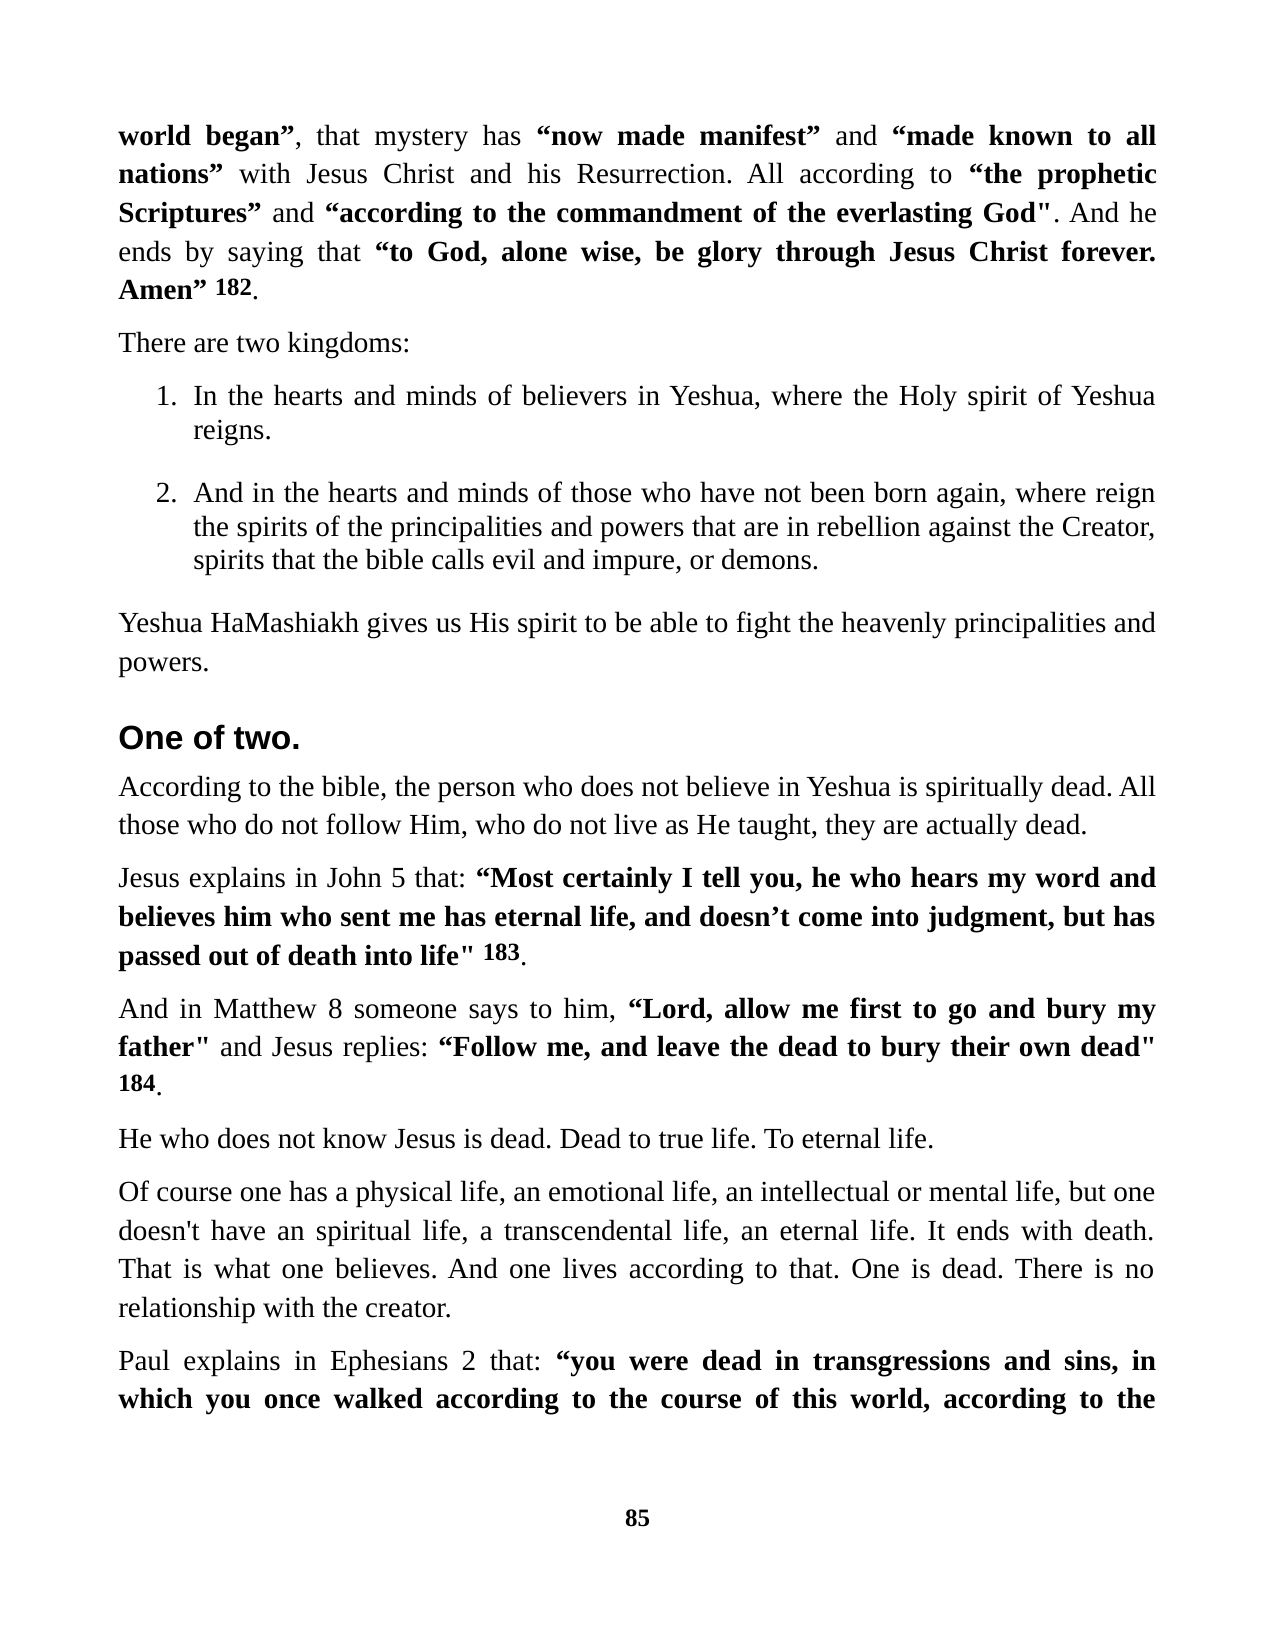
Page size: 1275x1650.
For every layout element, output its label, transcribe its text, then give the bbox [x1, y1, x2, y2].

text Paul explains in Ephesians 2 that: “you were dead in transgressions and sins, in which you once walked according to the course of this world, according to the [118, 1343, 1157, 1415]
text Of course one has a physical life, an emotional life, an intellectual or mental life, but one doesn't have an spiritual life, a transcendental life, an eternal life. It ends with death. That is what one believes. And one lives according to that. One is dead. There is no relationship with the creator. [118, 1174, 1157, 1323]
text world began”, that mystery has “now made manifest” and “made known to all nations” with Jesus Christ and his Resurrection. All according to “the prophetic Scriptures” and “according to the commandment of the everlasting God". And he ends by saying that “to God, alone wise, be glory through Jesus Christ forever. Amen” . [118, 118, 1157, 306]
list And in the hearts and minds of those who have not been born again, where reign the spirits of the principalities and powers that are in rebellion against the Creator, spirits that the bible calls evil and impure, or demons. [156, 475, 1157, 576]
text According to the bible, the person who does not believe in Yeshua is spiritually dead. All those who do not follow Him, who do not live as He taught, they are actually dead. [118, 769, 1157, 841]
text He who does not know Jesus is dead. Dead to true life. To eternal life. [118, 1121, 1157, 1154]
list In the hearts and minds of believers in Yeshua, where the Holy spirit of Yeshua reigns. [156, 378, 1157, 446]
text Jesus explains in John 5 that: “Most certainly I tell you, he who hears my word and believes him who sent me has eternal life, and doesn’t come into judgment, but has passed out of death into life" . [118, 861, 1157, 971]
subtitle One of two. [118, 718, 1157, 756]
text Yeshua HaMashiakh gives us His spirit to be able to fight the heavenly principalities and powers. [118, 605, 1157, 677]
text And in Matthew 8 someone says to him, “Lord, allow me first to go and bury my father" and Jesus replies: “Follow me, and leave the dead to bury their own dead" . [118, 991, 1157, 1101]
text There are two kingdoms: [118, 325, 1157, 359]
